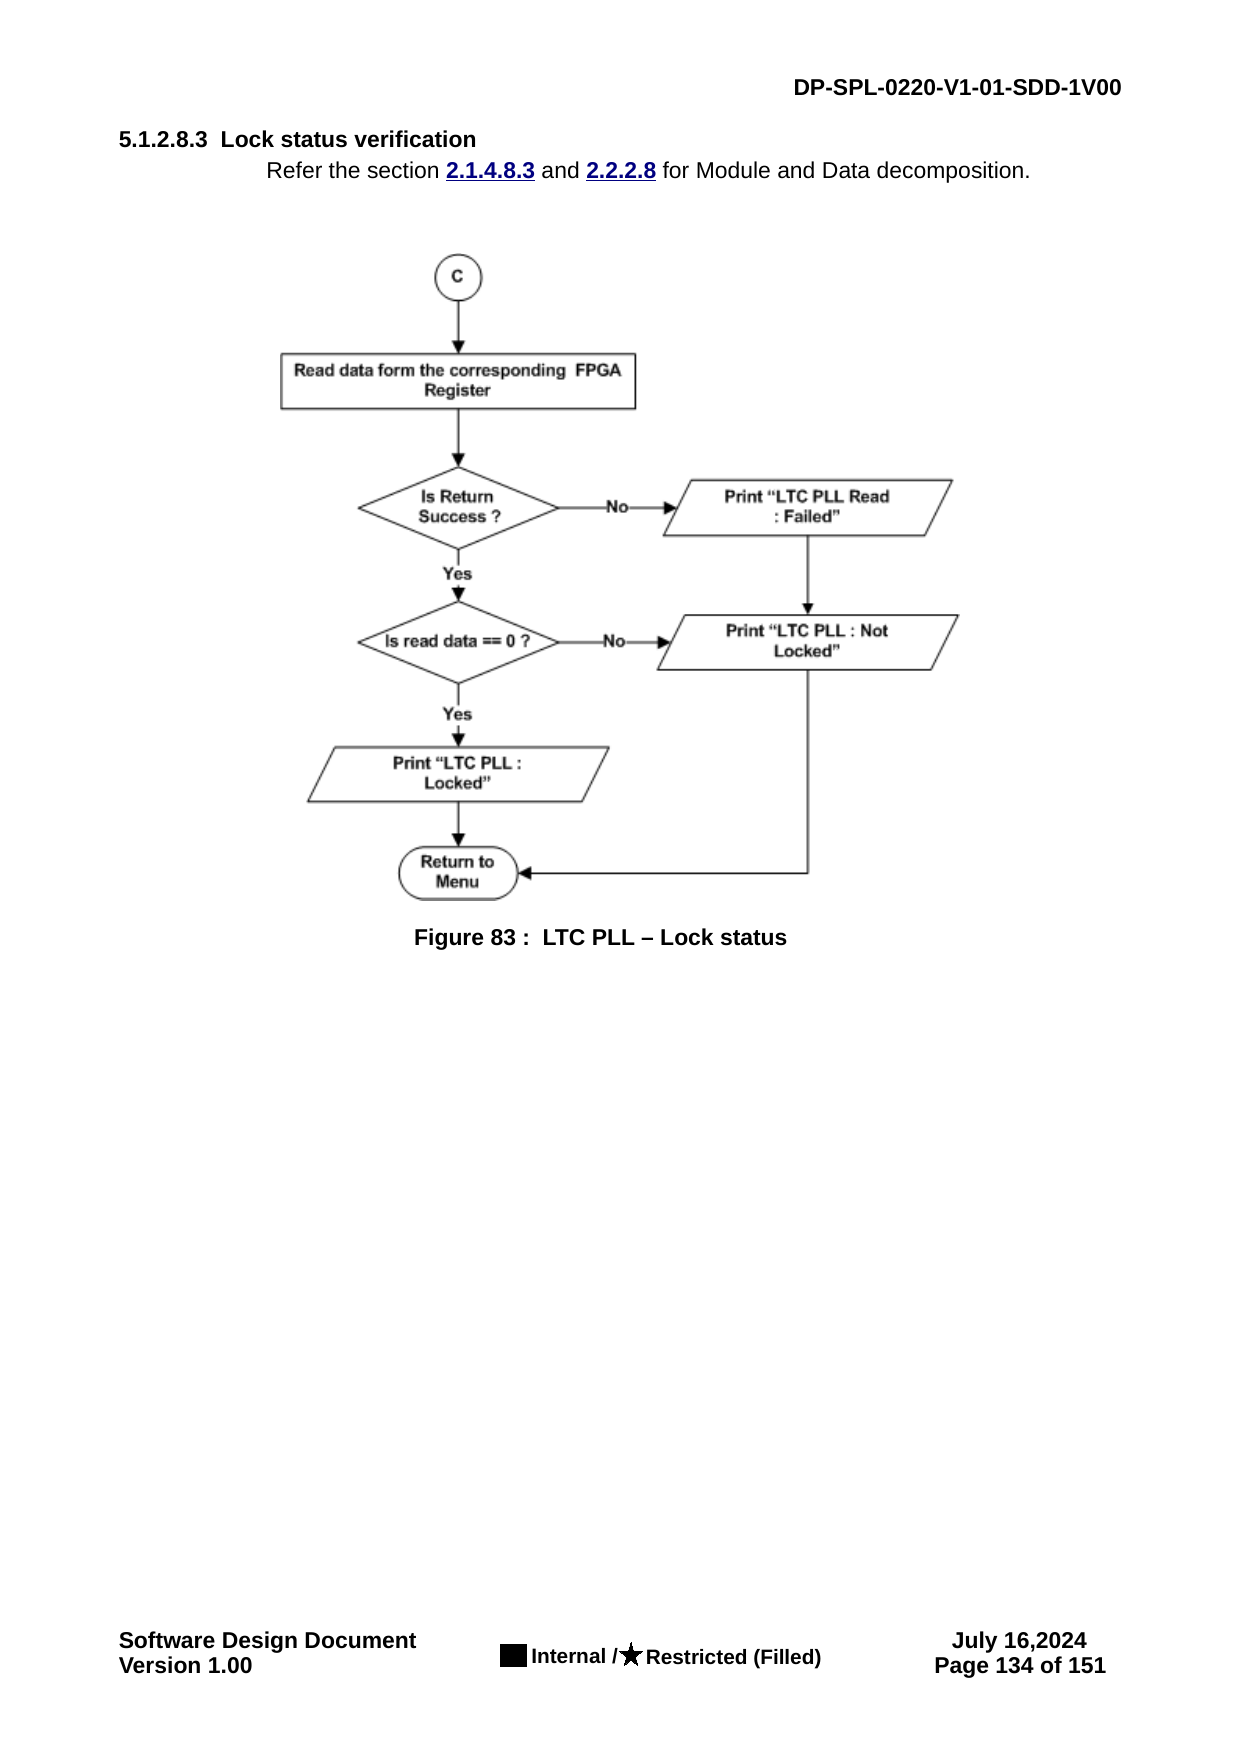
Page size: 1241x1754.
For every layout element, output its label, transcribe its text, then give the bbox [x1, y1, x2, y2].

text Refer the section 2.1.4.8.3 and 2.2.2.8 for Module and Data decomposition. [118, 159, 1122, 184]
picture [280, 253, 960, 901]
text Figure 83 : LTC PLL – Lock status [118, 925, 1122, 950]
subtitle Lock status verification [118, 129, 1122, 152]
